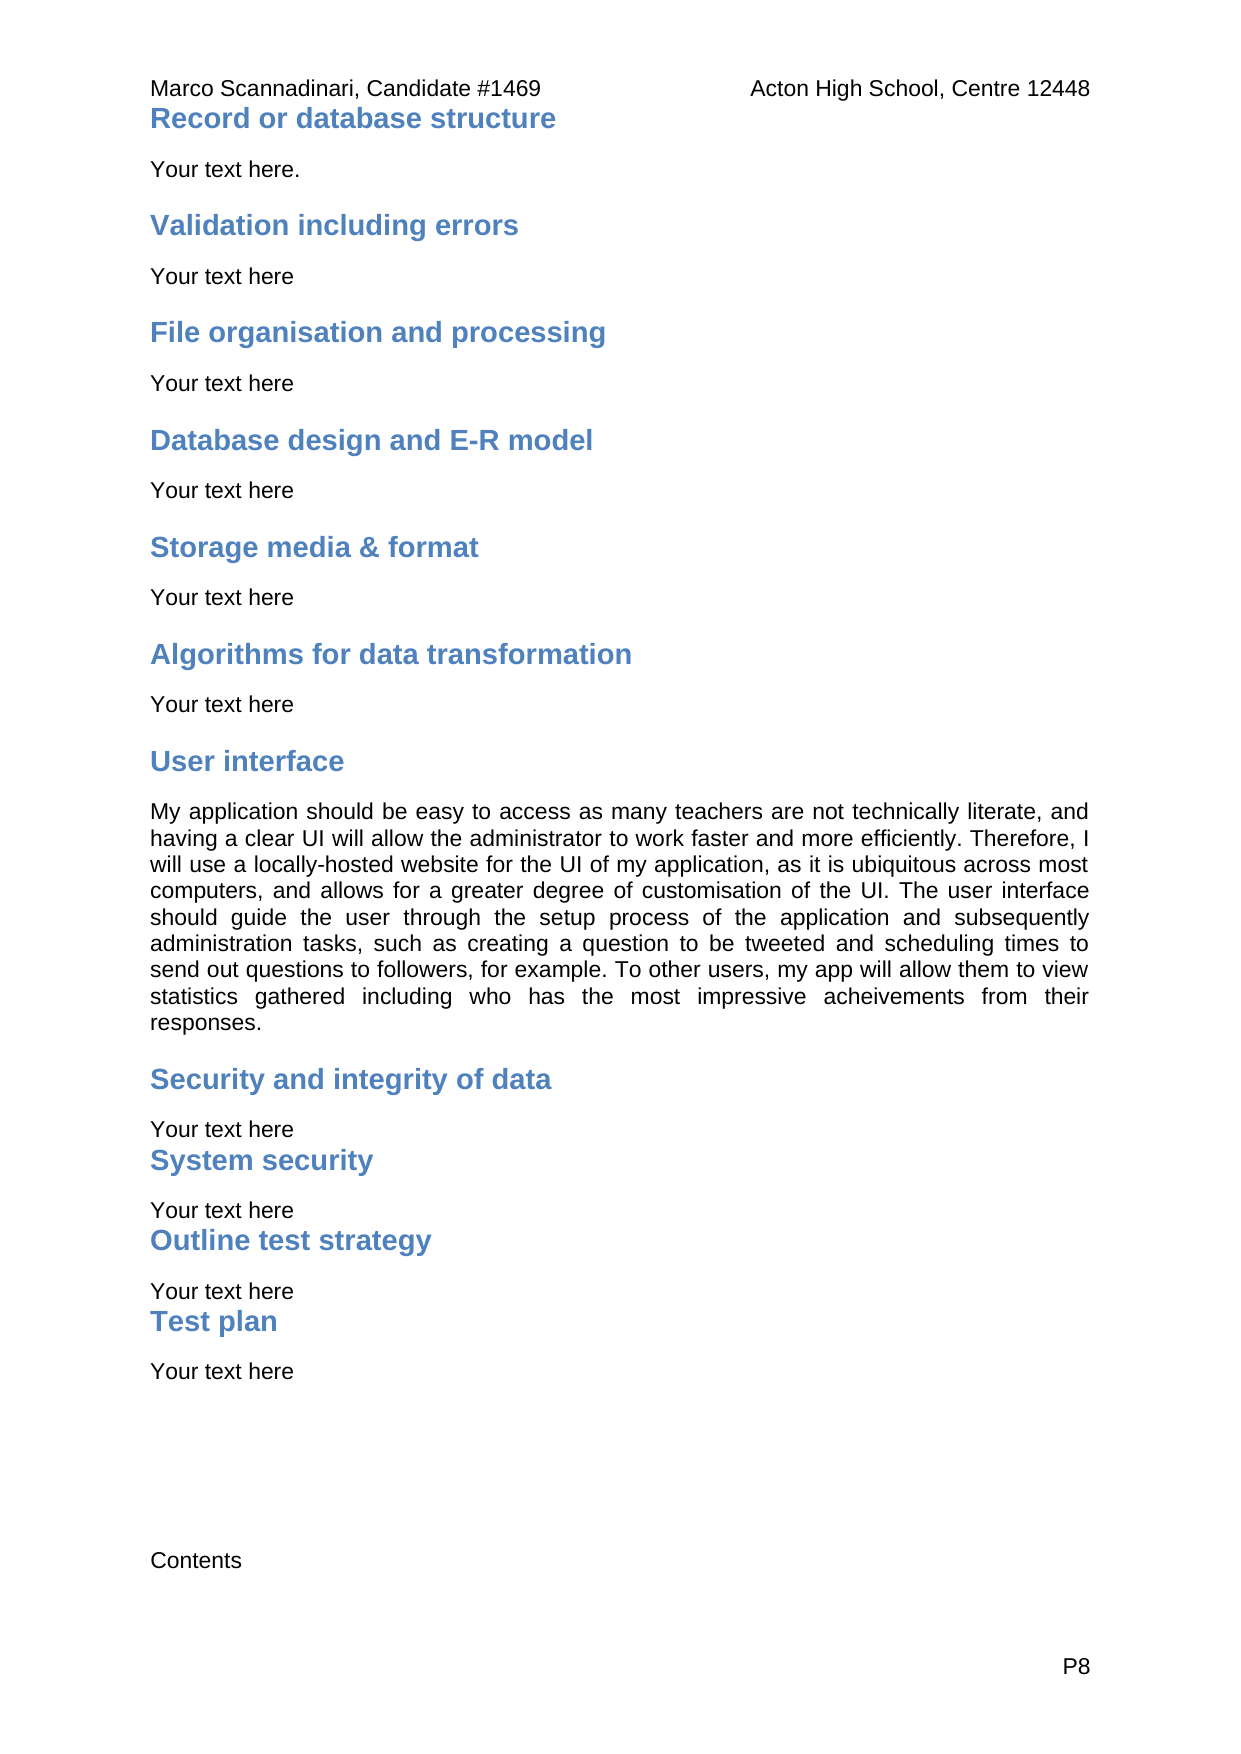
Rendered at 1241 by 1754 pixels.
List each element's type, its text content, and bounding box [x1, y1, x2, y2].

text Your text here [150, 263, 1090, 289]
subtitle Database design and E-R model [150, 423, 1090, 456]
subtitle Test plan [150, 1304, 1090, 1337]
subtitle System security [150, 1142, 1090, 1176]
text Your text here [150, 477, 1090, 503]
subtitle Record or database structure [150, 101, 1090, 135]
text Your text here [150, 1116, 1090, 1142]
subtitle Outline test strategy [150, 1223, 1090, 1257]
text Your text here [150, 584, 1090, 610]
text Your text here [150, 1197, 1090, 1223]
subtitle Algorithms for data transformation [150, 637, 1090, 670]
text Your text here [150, 691, 1090, 717]
subtitle Storage media & format [150, 530, 1090, 563]
text Your text here [150, 370, 1090, 396]
subtitle Validation including errors [150, 208, 1090, 242]
text Your text here [150, 1358, 1090, 1385]
text Your text here [150, 1278, 1090, 1304]
text Your text here. [150, 156, 1090, 182]
subtitle Security and integrity of data [150, 1062, 1090, 1095]
subtitle User interface [150, 744, 1090, 777]
subtitle File organisation and processing [150, 316, 1090, 349]
text My application should be easy to access as many teachers are not technically literate, and having a clear UI will allow the administrator to work faster and more efficiently. Therefore, I will use a locally-hosted website for the UI of my application, as it is ubiquitous across most computers, and allows for a greater degree of customisation of the UI. The user interface should guide the user through the setup process of the application and subsequently administration tasks, such as creating a question to be tweeted and scheduling times to send out questions to followers, for example. To other users, my app will allow them to view statistics gathered including who has the most impressive acheivements from their responses. [150, 798, 1090, 1035]
